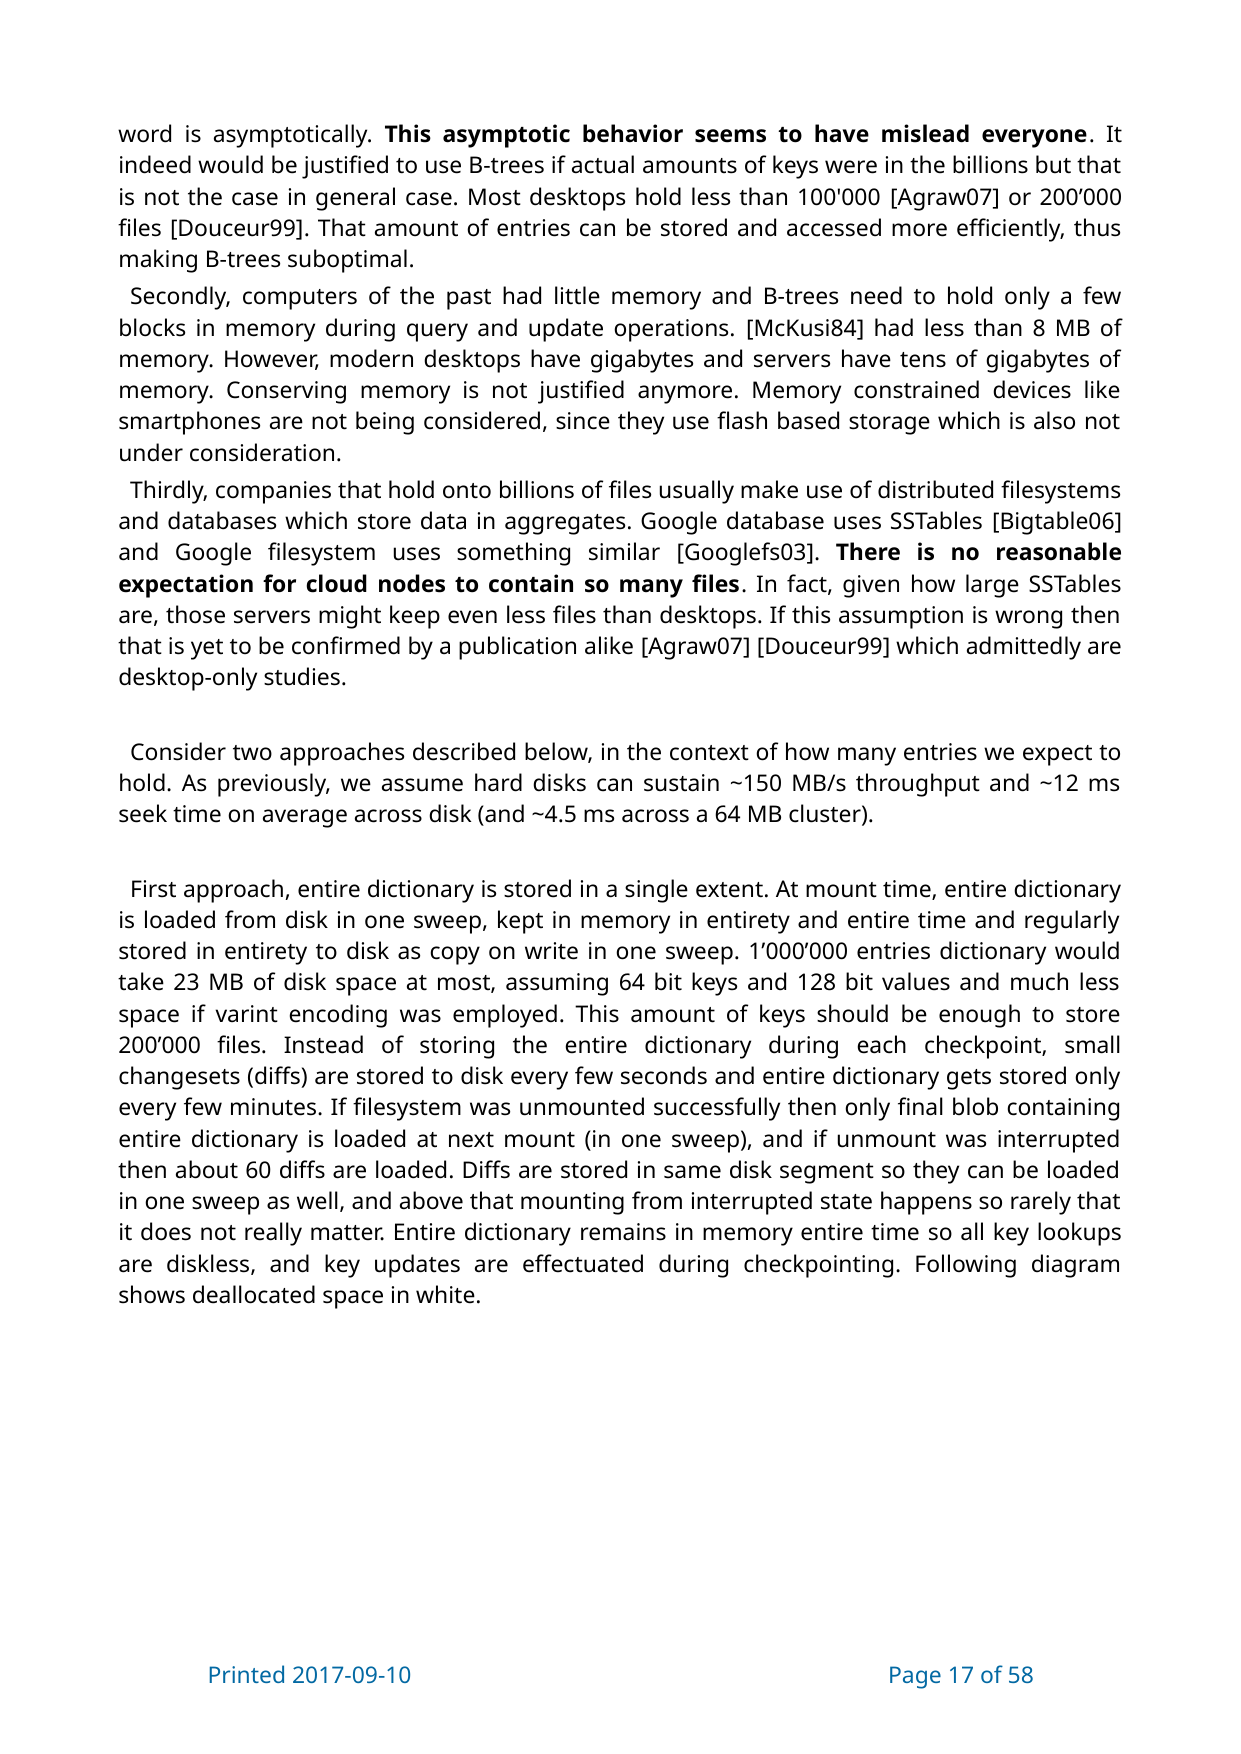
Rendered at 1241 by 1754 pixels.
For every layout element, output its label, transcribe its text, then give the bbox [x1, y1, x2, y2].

text Thirdly, companies that hold onto billions of files usually make use of distributed filesystems and databases which store data in aggregates. Google database uses SSTables [Bigtable06] and Google filesystem uses something similar [Googlefs03]. There is no reasonable expectation for cloud nodes to contain so many files. In fact, given how large SSTables are, those servers might keep even less files than desktops. If this assumption is wrong then that is yet to be confirmed by a publication alike [Agraw07] [Douceur99] which admittedly are desktop-only studies. [118, 474, 1122, 692]
text First approach, entire dictionary is stored in a single extent. At mount time, entire dictionary is loaded from disk in one sweep, kept in memory in entirety and entire time and regularly stored in entirety to disk as copy on write in one sweep. 1’000’000 entries dictionary would take 23 MB of disk space at most, assuming 64 bit keys and 128 bit values and much less space if varint encoding was employed. This amount of keys should be enough to store 200’000 files. Instead of storing the entire dictionary during each checkpoint, small changesets (diffs) are stored to disk every few seconds and entire dictionary gets stored only every few minutes. If filesystem was unmounted successfully then only final blob containing entire dictionary is loaded at next mount (in one sweep), and if unmount was interrupted then about 60 diffs are loaded. Diffs are stored in same disk segment so they can be loaded in one sweep as well, and above that mounting from interrupted state happens so rarely that it does not really matter. Entire dictionary remains in memory entire time so all key lookups are diskless, and key updates are effectuated during checkpointing. Following diagram shows deallocated space in white. [118, 872, 1122, 1310]
text Consider two approaches described below, in the context of how many entries we expect to hold. As previously, we assume hard disks can sustain ~150 MB/s throughput and ~12 ms seek time on average across disk (and ~4.5 ms across a 64 MB cluster). [118, 736, 1122, 829]
text word is asymptotically. This asymptotic behavior seems to have mislead everyone. It indeed would be justified to use B-trees if actual amounts of keys were in the billions but that is not the case in general case. Most desktops hold less than 100'000 [Agraw07] or 200’000 files [Douceur99]. That amount of entries can be stored and accessed more efficiently, thus making B-trees suboptimal. [118, 118, 1122, 274]
text Secondly, computers of the past had little memory and B-trees need to hold only a few blocks in memory during query and update operations. [McKusi84] had less than 8 MB of memory. However, modern desktops have gigabytes and servers have tens of gigabytes of memory. Conserving memory is not justified anymore. Memory constrained devices like smartphones are not being considered, since they use flash based storage which is also not under consideration. [118, 280, 1122, 468]
